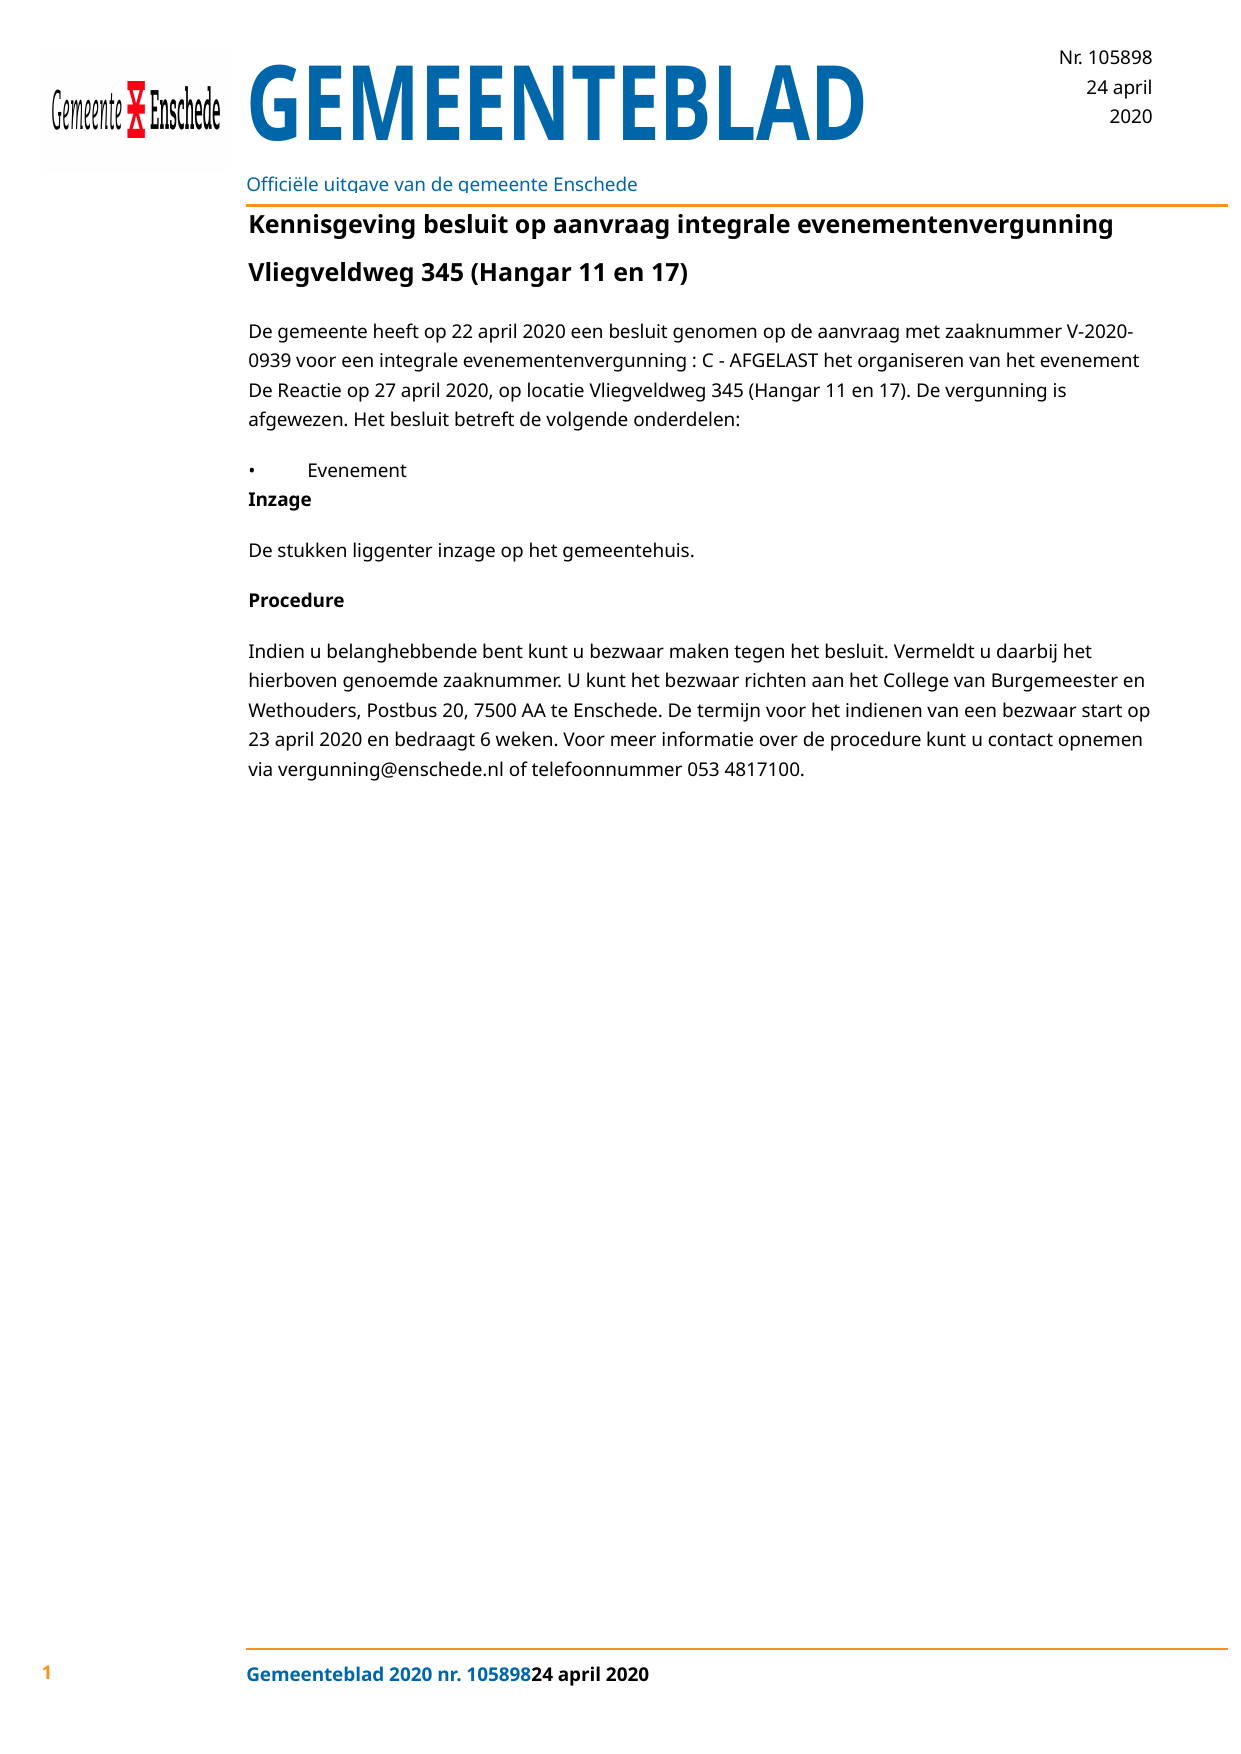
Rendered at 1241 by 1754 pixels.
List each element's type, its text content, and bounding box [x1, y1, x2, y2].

text Inzage [248, 487, 1152, 512]
text De gemeente heeft op 22 april 2020 een besluit genomen op de aanvraag met zaaknummer V-2020-0939 voor een integrale evenementenvergunning : C - AFGELAST het organiseren van het evenement De Reactie op 27 april 2020, op locatie Vliegveldweg 345 (Hangar 11 en 17). De vergunning is afgewezen. Het besluit betreft de volgende onderdelen: [248, 318, 1152, 432]
text Kennisgeving besluit op aanvraag integrale evenementenvergunning Vliegveldweg 345 (Hangar 11 en 17) [248, 207, 1152, 288]
text De stukken liggenter inzage op het gemeentehuis. [248, 537, 1152, 563]
text Procedure [248, 587, 1152, 613]
picture [41, 47, 231, 172]
text Indien u belanghebbende bent kunt u bezwaar maken tegen het besluit. Vermeldt u daarbij het hierboven genoemde zaaknummer. U kunt het bezwaar richten aan het College van Burgemees­ter en Wethouders, Postbus 20, 7500 AA te Enschede. De termijn voor het indienen van een bezwaar start op 23 april 2020 en bedraagt 6 weken. Voor meer informatie over de procedure kunt u contact opnemen via vergunning@enschede.nl of telefoonnummer 053 4817100. [248, 638, 1152, 782]
list Evenement [248, 457, 1152, 483]
